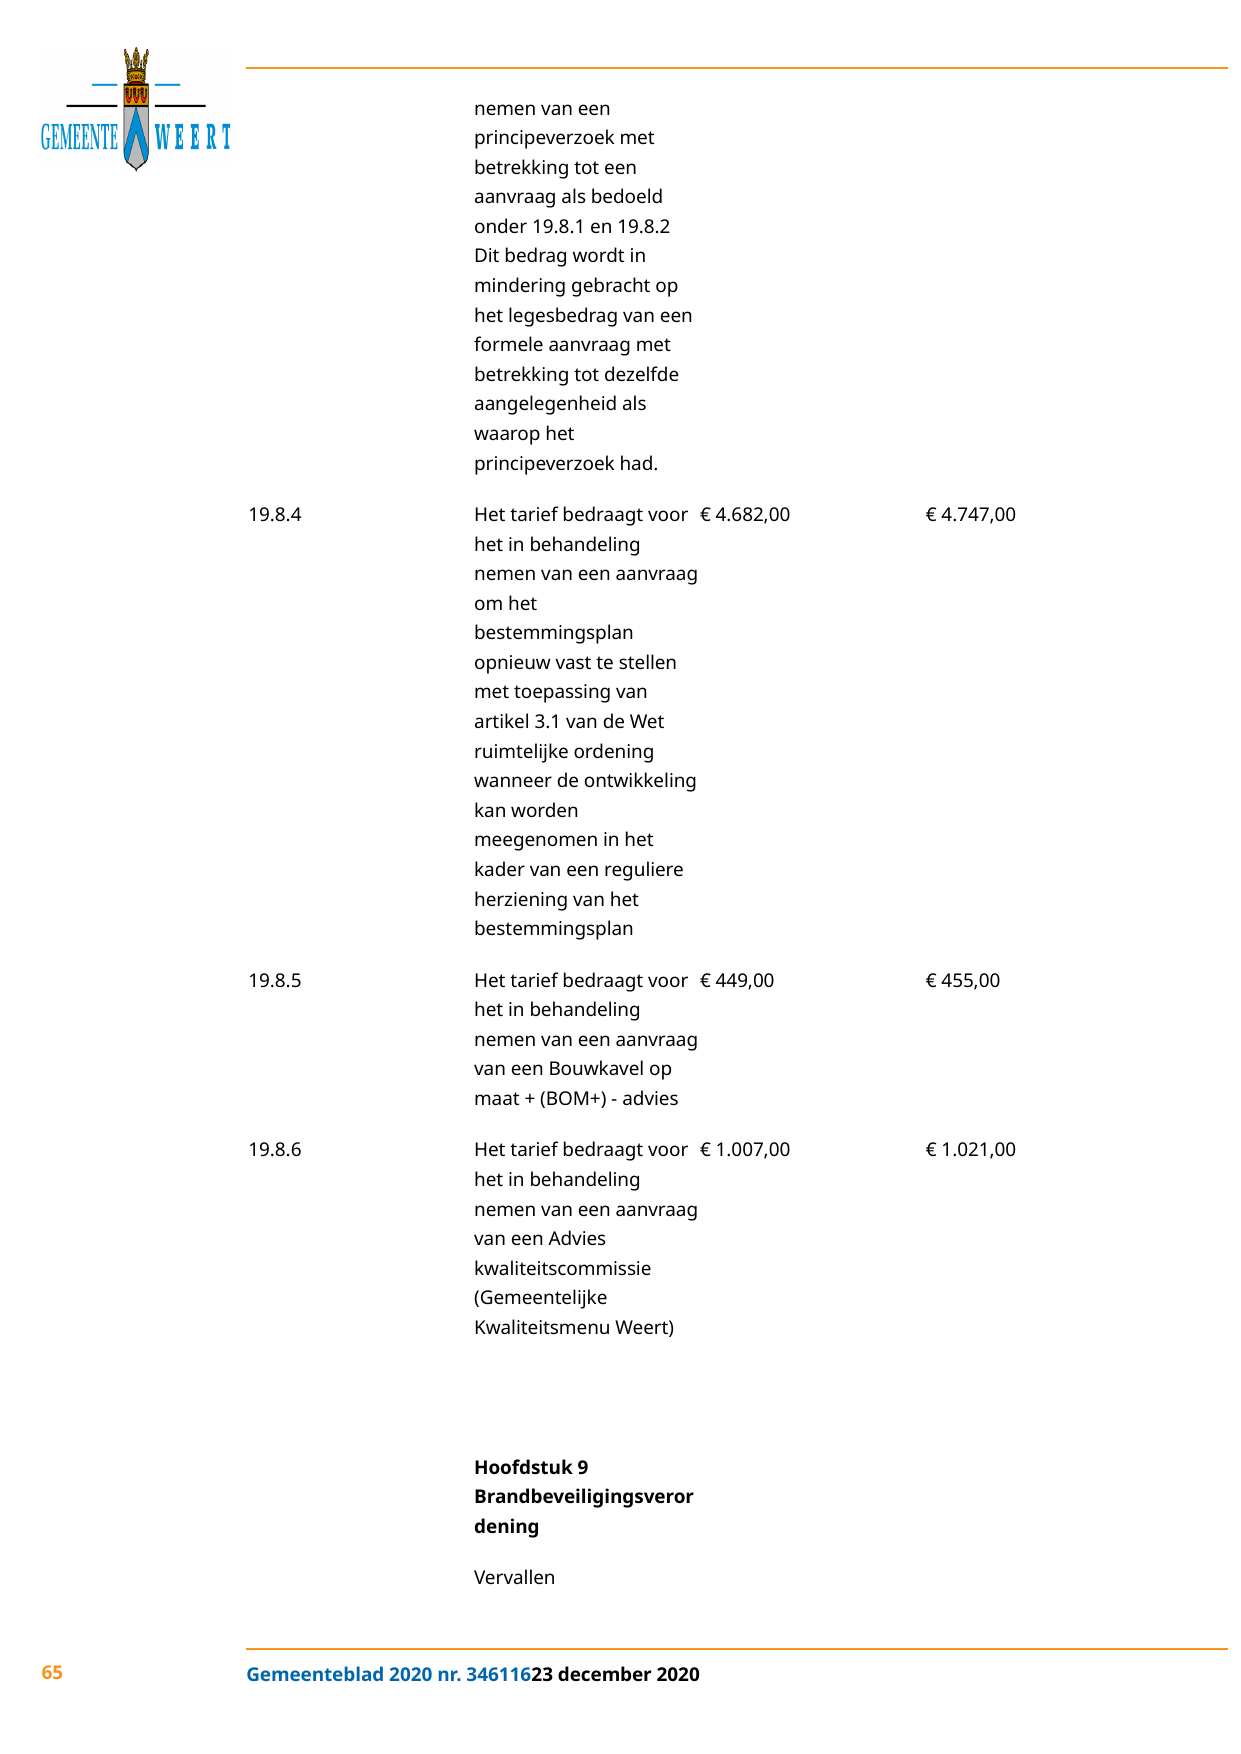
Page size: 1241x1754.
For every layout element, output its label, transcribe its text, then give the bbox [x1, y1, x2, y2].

table_cell Het tarief bedraagt voor het in behandeling nemen van een aanvraag van een Bouwkavel op maat + (BOM+) - advies [474, 967, 700, 1111]
table_cell [248, 476, 474, 501]
table_cell € 4.682,00 [700, 501, 926, 941]
table_cell [700, 1366, 926, 1391]
table_cell [926, 1111, 1152, 1137]
table_cell [248, 1111, 474, 1137]
table_cell [248, 941, 474, 967]
table_cell [248, 1366, 474, 1391]
table_cell [700, 95, 926, 476]
table_cell [700, 1111, 926, 1137]
table_cell € 449,00 [700, 967, 926, 1111]
table_cell [248, 95, 474, 476]
table_cell [926, 1366, 1152, 1391]
table_cell [474, 941, 700, 967]
table_cell [700, 1565, 926, 1590]
table_cell [926, 1340, 1152, 1366]
table_cell [474, 1340, 700, 1366]
table_header Hoofdstuk 9 Brandbeveiligingsverordening [474, 1454, 700, 1539]
picture [41, 47, 231, 172]
table_header [926, 1454, 1152, 1539]
table_cell [926, 941, 1152, 967]
table_cell [248, 1565, 474, 1590]
table_header [700, 1454, 926, 1539]
table_cell nemen van een principeverzoek met betrekking tot een aanvraag als bedoeld onder 19.8.1 en 19.8.2 Dit bedrag wordt in mindering gebracht op het legesbedrag van een formele aanvraag met betrekking tot dezelfde aangelegenheid als waarop het principeverzoek had. [474, 95, 700, 476]
table_cell [926, 476, 1152, 501]
table_cell 19.8.5 [248, 967, 474, 1111]
table_header [248, 1454, 474, 1539]
table_cell € 455,00 [926, 967, 1152, 1111]
table_cell € 4.747,00 [926, 501, 1152, 941]
table_cell [700, 1539, 926, 1564]
table_cell [700, 476, 926, 501]
table_cell [474, 1111, 700, 1137]
table_cell Het tarief bedraagt voor het in behandeling nemen van een aanvraag om het bestemmingsplan opnieuw vast te stellen met toepassing van artikel 3.1 van de Wet ruimtelijke ordening wanneer de ontwikkeling kan worden meegenomen in het kader van een reguliere herziening van het bestemmingsplan [474, 501, 700, 941]
table_cell [700, 941, 926, 967]
table_cell 19.8.4 [248, 501, 474, 941]
table_cell 19.8.6 [248, 1137, 474, 1340]
table_cell [926, 95, 1152, 476]
table_cell € 1.007,00 [700, 1137, 926, 1340]
table_cell [248, 1539, 474, 1564]
table_cell € 1.021,00 [926, 1137, 1152, 1340]
table_cell [474, 1539, 700, 1564]
table_cell [926, 1539, 1152, 1564]
table_cell [474, 1366, 700, 1391]
table_cell [926, 1565, 1152, 1590]
table_cell [700, 1340, 926, 1366]
table_cell Vervallen [474, 1565, 700, 1590]
table_cell [248, 1340, 474, 1366]
table_cell Het tarief bedraagt voor het in behandeling nemen van een aanvraag van een Advies kwaliteitscommissie (Gemeentelijke Kwaliteitsmenu Weert) [474, 1137, 700, 1340]
table_cell [474, 476, 700, 501]
